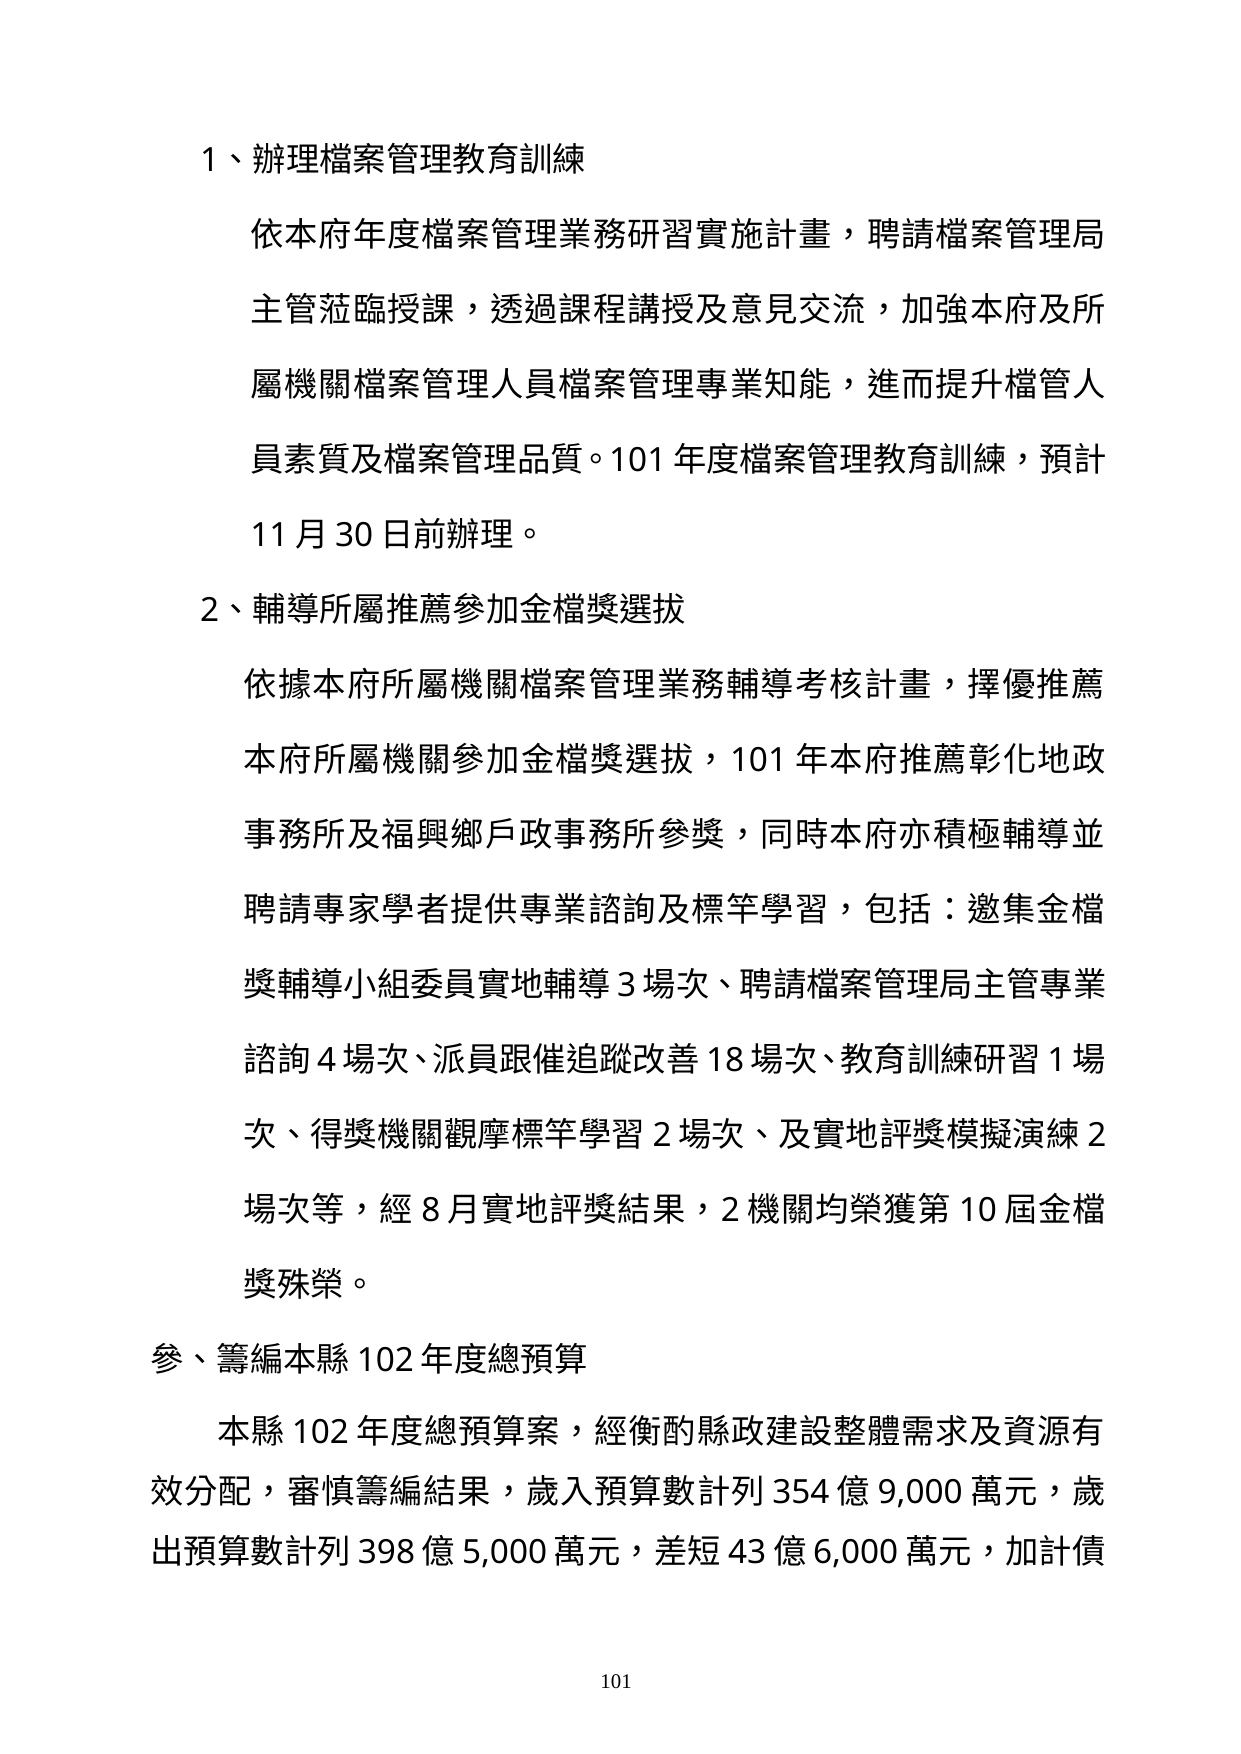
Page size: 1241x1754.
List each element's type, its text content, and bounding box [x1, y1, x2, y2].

text 依本府年度檔案管理業務研習實施計畫，聘請檔案管理局主管蒞臨授課，透過課程講授及意見交流，加強本府及所屬機關檔案管理人員檔案管理專業知能，進而提升檔管人員素質及檔案管理品質。101年度檔案管理教育訓練，預計11月30日前辦理。 [250, 195, 1106, 570]
text 依據本府所屬機關檔案管理業務輔導考核計畫，擇優推薦本府所屬機關參加金檔獎選拔，101年本府推薦彰化地政事務所及福興鄉戶政事務所參獎，同時本府亦積極輔導並聘請專家學者提供專業諮詢及標竿學習，包括：邀集金檔獎輔導小組委員實地輔導3場次、聘請檔案管理局主管專業諮詢4場次、派員跟催追蹤改善18場次、教育訓練研習1場次、得獎機關觀摩標竿學習2場次、及實地評獎模擬演練2場次等，經8月實地評獎結果，2機關均榮獲第10屆金檔獎殊榮。 [243, 645, 1106, 1320]
subtitle 2、輔導所屬推薦參加金檔獎選拔 [150, 570, 1106, 645]
text 本縣102年度總預算案，經衡酌縣政建設整體需求及資源有效分配，審慎籌編結果，歲入預算數計列354億9,000萬元，歲出預算數計列398億5,000萬元，差短43億6,000萬元，加計債 [150, 1395, 1106, 1576]
text 參、籌編本縣102年度總預算 [150, 1320, 1106, 1395]
text 1、辦理檔案管理教育訓練 [150, 120, 1106, 195]
